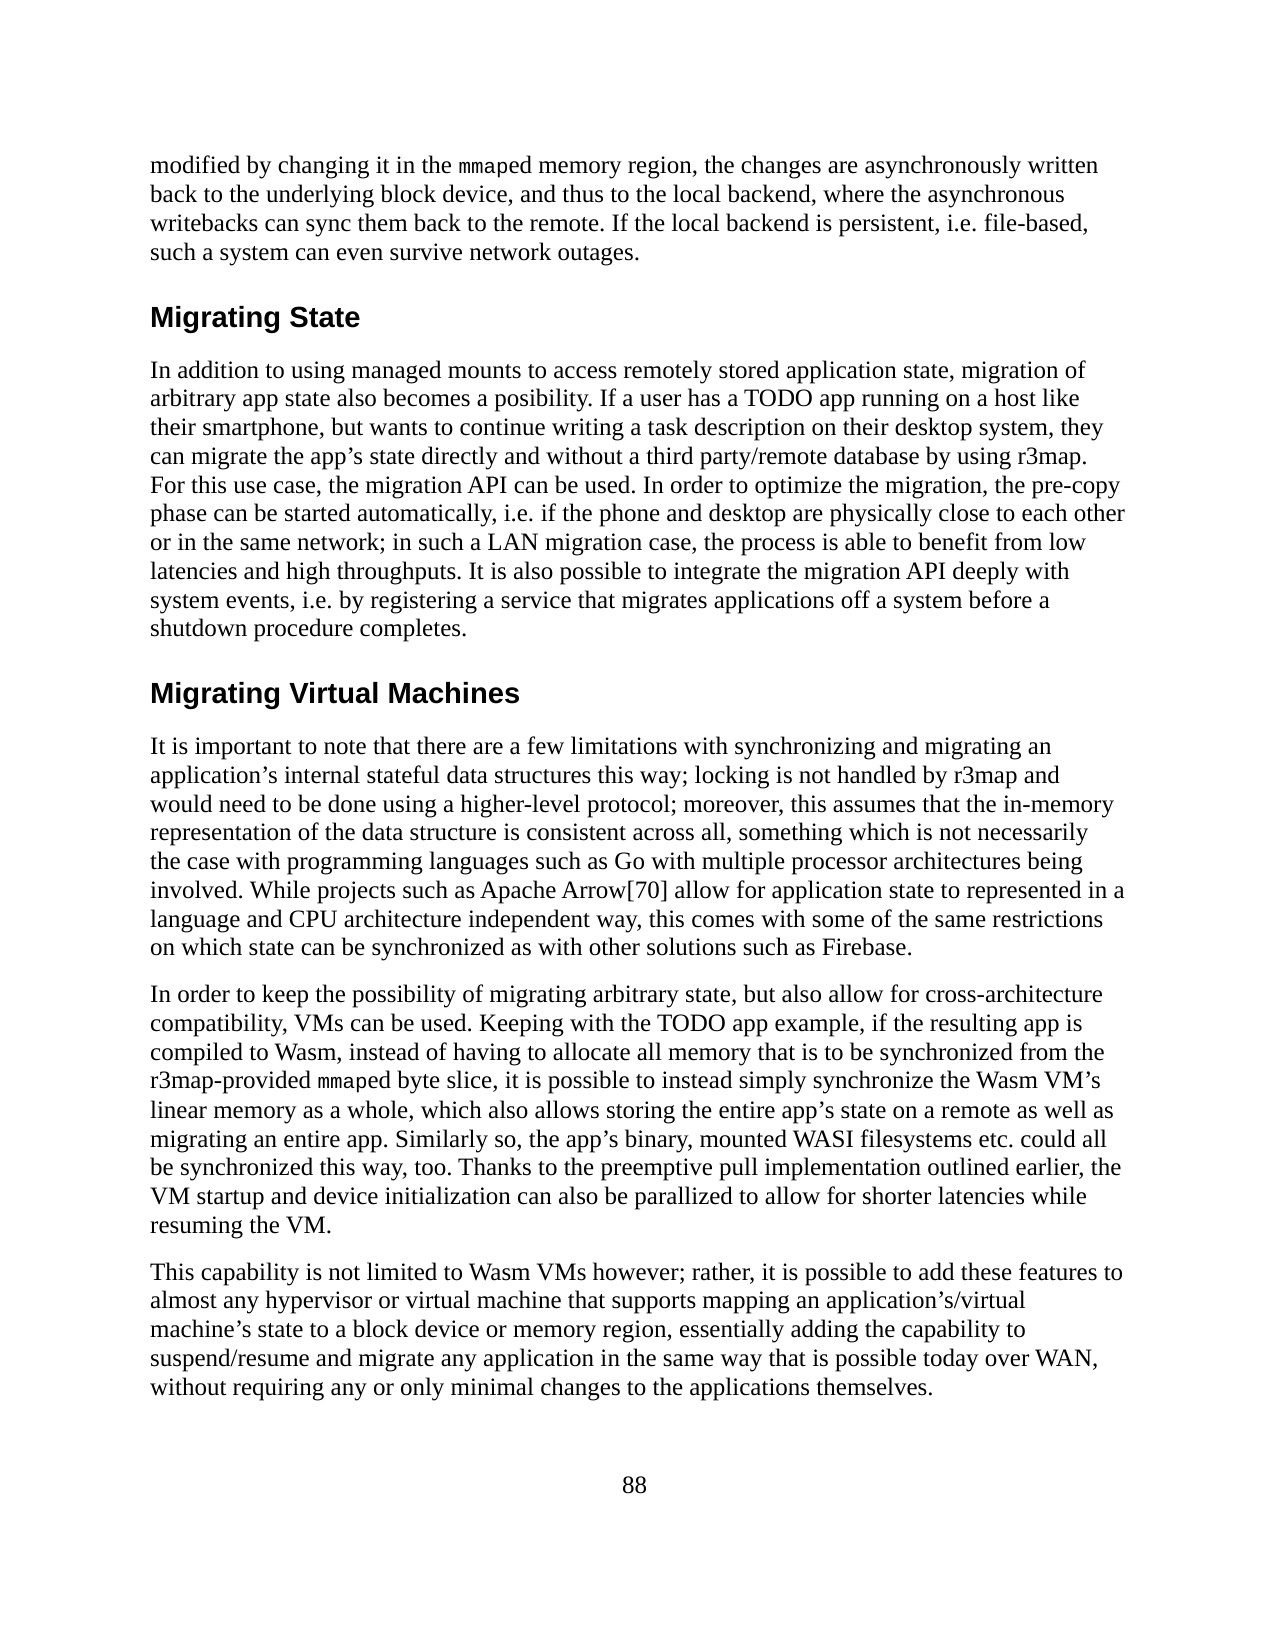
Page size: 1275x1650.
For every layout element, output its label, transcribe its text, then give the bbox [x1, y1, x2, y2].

text modified by changing it in the mmaped memory region, the changes are asynchronously written back to the underlying block device, and thus to the local backend, where the asynchronous writebacks can sync them back to the remote. If the local backend is persistent, i.e. file-based, such a system can even survive network outages. [150, 150, 1125, 266]
text This capability is not limited to Wasm VMs however; rather, it is possible to add these features to almost any hypervisor or virtual machine that supports mapping an application’s/virtual machine’s state to a block device or memory region, essentially adding the capability to suspend/resume and migrate any application in the same way that is possible today over WAN, without requiring any or only minimal changes to the applications themselves. [150, 1257, 1125, 1400]
text In addition to using managed mounts to access remotely stored application state, migration of arbitrary app state also becomes a posibility. If a user has a TODO app running on a host like their smartphone, but wants to continue writing a task description on their desktop system, they can migrate the app’s state directly and without a third party/remote database by using r3map. For this use case, the migration API can be used. In order to optimize the migration, the pre-copy phase can be started automatically, i.e. if the phone and desktop are physically close to each other or in the same network; in such a LAN migration case, the process is able to benefit from low latencies and high throughputs. It is also possible to integrate the migration API deeply with system events, i.e. by registering a service that migrates applications off a system before a shutdown procedure completes. [150, 355, 1125, 642]
subtitle Migrating State [150, 300, 1125, 333]
subtitle Migrating Virtual Machines [150, 676, 1125, 710]
text In order to keep the possibility of migrating arbitrary state, but also allow for cross-architecture compatibility, VMs can be used. Keeping with the TODO app example, if the resulting app is compiled to Wasm, instead of having to allocate all memory that is to be synchronized from the r3map-provided mmaped byte slice, it is possible to instead simply synchronize the Wasm VM’s linear memory as a whole, which also allows storing the entire app’s state on a remote as well as migrating an entire app. Similarly so, the app’s binary, mounted WASI filesystems etc. could all be synchronized this way, too. Thanks to the preemptive pull implementation outlined earlier, the VM startup and device initialization can also be parallized to allow for shorter latencies while resuming the VM. [150, 979, 1125, 1239]
text It is important to note that there are a few limitations with synchronizing and migrating an application’s internal stateful data structures this way; locking is not handled by r3map and would need to be done using a higher-level protocol; moreover, this assumes that the in-memory representation of the data structure is consistent across all, something which is not necessarily the case with programming languages such as Go with multiple processor architectures being involved. While projects such as Apache Arrow[70] allow for application state to represented in a language and CPU architecture independent way, this comes with some of the same restrictions on which state can be synchronized as with other solutions such as Firebase. [150, 731, 1125, 961]
